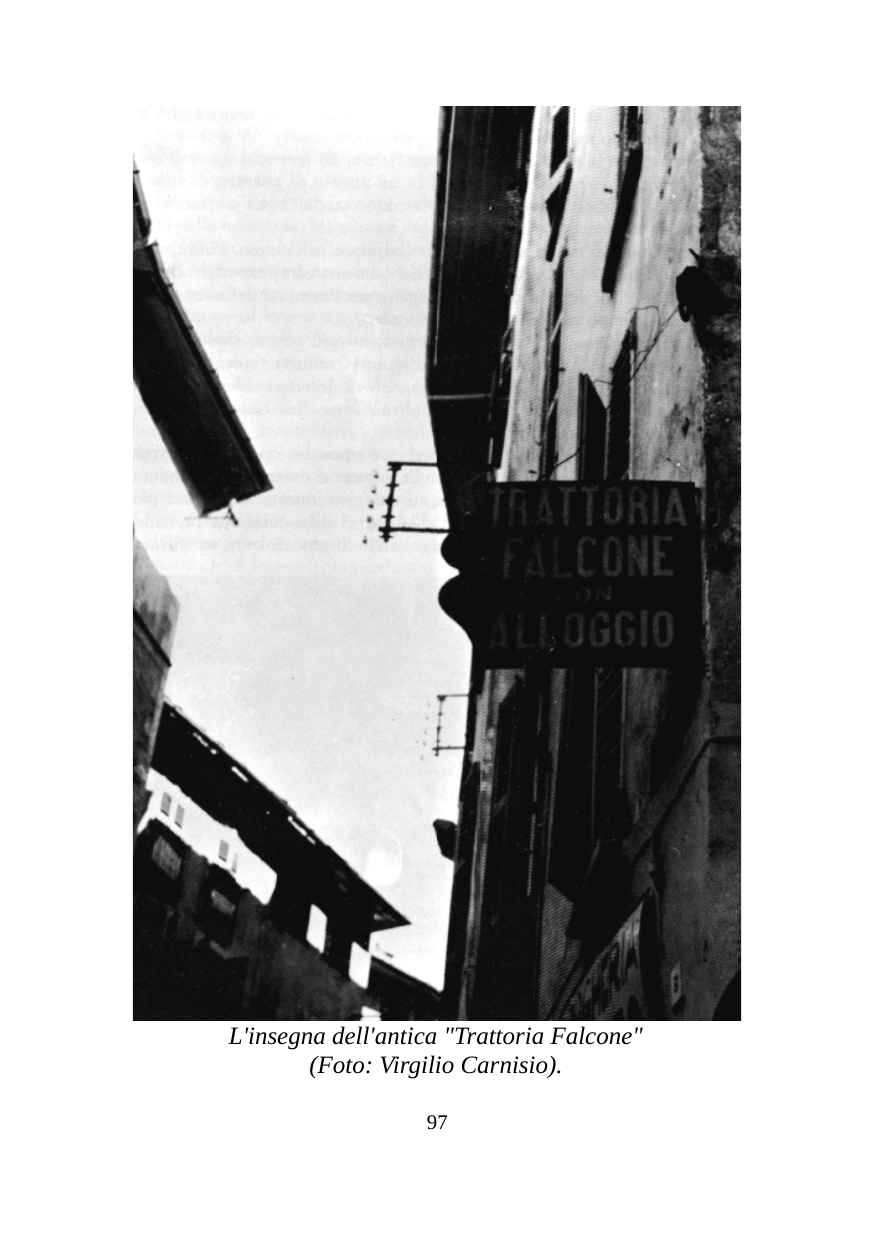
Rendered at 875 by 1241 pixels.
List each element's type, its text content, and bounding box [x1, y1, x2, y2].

table_header L'insegna dell'antica "Trattoria Falcone" (Foto: Virgilio Carnisio). [106, 106, 768, 1078]
picture [132, 106, 742, 1021]
